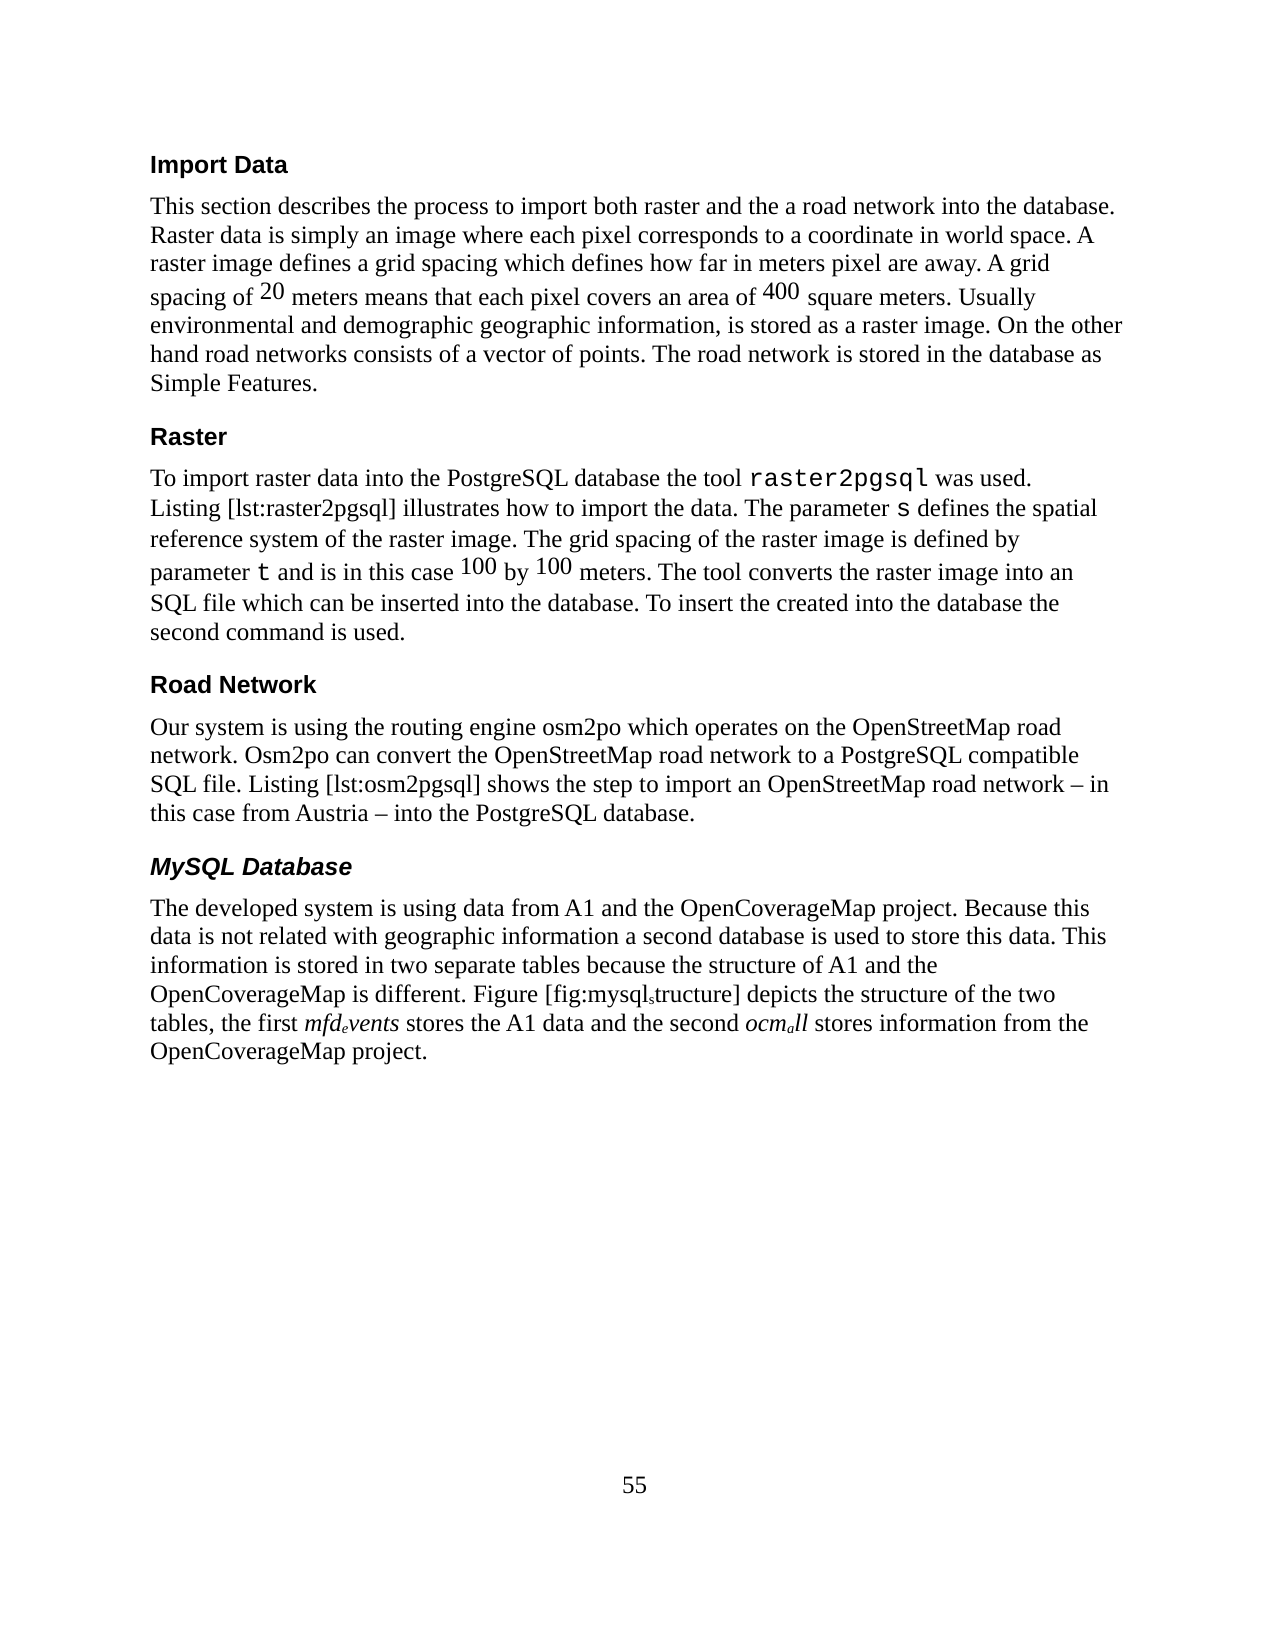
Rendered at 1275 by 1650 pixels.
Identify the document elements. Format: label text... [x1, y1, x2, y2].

text The developed system is using data from A1 and the OpenCoverageMap project. Because this data is not related with geographic information a second database is used to store this data. This information is stored in two separate tables because the structure of A1 and the OpenCoverageMap is different. Figure [fig:mysqlstructure] depicts the structure of the two tables, the first mfdevents stores the A1 data and the second ocmall stores information from the OpenCoverageMap project. [150, 893, 1125, 1065]
subtitle Raster [150, 422, 1125, 450]
text Our system is using the routing engine osm2po which operates on the OpenStreetMap road network. Osm2po can convert the OpenStreetMap road network to a PostgreSQL compatible SQL file. Listing [lst:osm2pgsql] shows the step to import an OpenStreetMap road network – in this case from Austria – into the PostgreSQL database. [150, 712, 1125, 827]
subtitle Import Data [150, 150, 1125, 178]
subtitle MySQL Database [150, 852, 1125, 880]
text This section describes the process to import both raster and the a road network into the database. Raster data is simply an image where each pixel corresponds to a coordinate in world space. A raster image defines a grid spacing which defines how far in meters pixel are away. A grid spacing of meters means that each pixel covers an area of square meters. Usually environmental and demographic geographic information, is stored as a raster image. On the other hand road networks consists of a vector of points. The road network is stored in the database as Simple Features. [150, 191, 1125, 397]
text To import raster data into the PostgreSQL database the tool raster2pgsql was used. Listing [lst:raster2pgsql] illustrates how to import the data. The parameter s defines the spatial reference system of the raster image. The grid spacing of the raster image is defined by parameter t and is in this case by meters. The tool converts the raster image into an SQL file which can be inserted into the database. To insert the created into the database the second command is used. [150, 463, 1125, 646]
subtitle Road Network [150, 671, 1125, 699]
